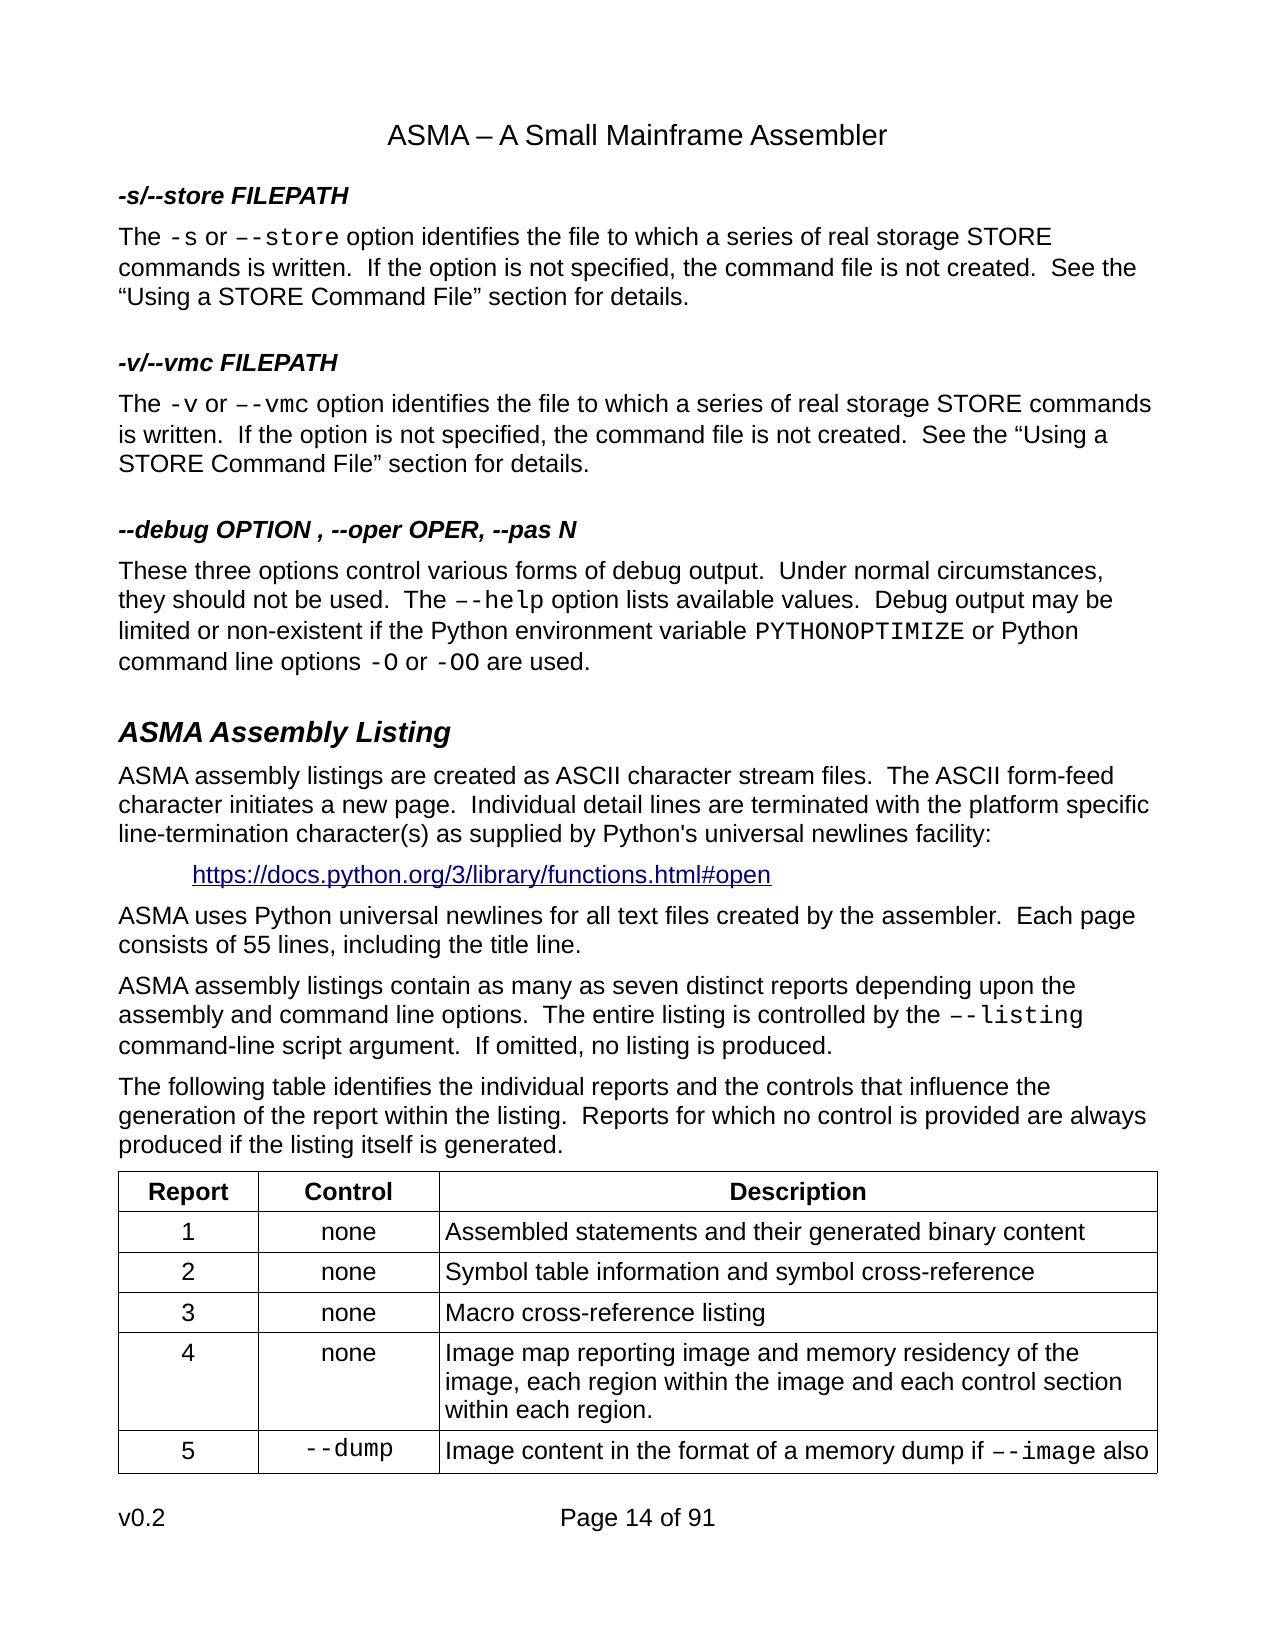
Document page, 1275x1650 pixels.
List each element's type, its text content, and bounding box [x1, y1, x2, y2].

table_cell Symbol table information and symbol cross-reference [440, 1253, 1157, 1292]
text https://docs.python.org/3/library/functions.html#open [192, 860, 1157, 889]
table_cell 1 [119, 1212, 258, 1252]
table_cell none [259, 1293, 439, 1332]
table_header Description [440, 1172, 1157, 1211]
table_cell 4 [119, 1333, 258, 1430]
text ASMA assembly listings are created as ASCII character stream files. The ASCII form-feed character initiates a new page. Individual detail lines are terminated with the platform specific line-termination character(s) as supplied by Python's universal newlines facility: [118, 761, 1157, 847]
text The -v or –-vmc option identifies the file to which a series of real storage STORE commands is written. If the option is not specified, the command file is not created. See the “Using a STORE Command File” section for details. [118, 389, 1157, 478]
table_cell --dump [259, 1431, 439, 1472]
table_cell none [259, 1253, 439, 1292]
subtitle --debug OPTION , --oper OPER, --pas N [118, 515, 1157, 544]
text ASMA uses Python universal newlines for all text files created by the assembler. Each page consists of 55 lines, including the title line. [118, 901, 1157, 959]
table_cell 2 [119, 1253, 258, 1292]
subtitle ASMA Assembly Listing [118, 715, 1157, 749]
text ASMA assembly listings contain as many as seven distinct reports depending upon the assembly and command line options. The entire listing is controlled by the –-listing command-line script argument. If omitted, no listing is produced. [118, 971, 1157, 1060]
table_cell none [259, 1333, 439, 1430]
table_header Report [119, 1172, 258, 1211]
table_cell 3 [119, 1293, 258, 1332]
table_header Control [259, 1172, 439, 1211]
table_cell Macro cross-reference listing [440, 1293, 1157, 1332]
text The -s or –-store option identifies the file to which a series of real storage STORE commands is written. If the option is not specified, the command file is not created. See the “Using a STORE Command File” section for details. [118, 222, 1157, 311]
table_cell Assembled statements and their generated binary content [440, 1212, 1157, 1252]
text The following table identifies the individual reports and the controls that influence the generation of the report within the listing. Reports for which no control is provided are always produced if the listing itself is generated. [118, 1072, 1157, 1158]
table_cell 5 [119, 1431, 258, 1472]
subtitle -s/--store FILEPATH [118, 181, 1157, 210]
table_cell none [259, 1212, 439, 1252]
table_cell Image content in the format of a memory dump if –-image also [440, 1431, 1157, 1472]
subtitle -v/--vmc FILEPATH [118, 348, 1157, 377]
text These three options control various forms of debug output. Under normal circumstances, they should not be used. The –-help option lists available values. Debug output may be limited or non-existent if the Python environment variable PYTHONOPTIMIZE or Python command line options -O or -OO are used. [118, 556, 1157, 678]
table_cell Image map reporting image and memory residency of the image, each region within the image and each control section within each region. [440, 1333, 1157, 1430]
